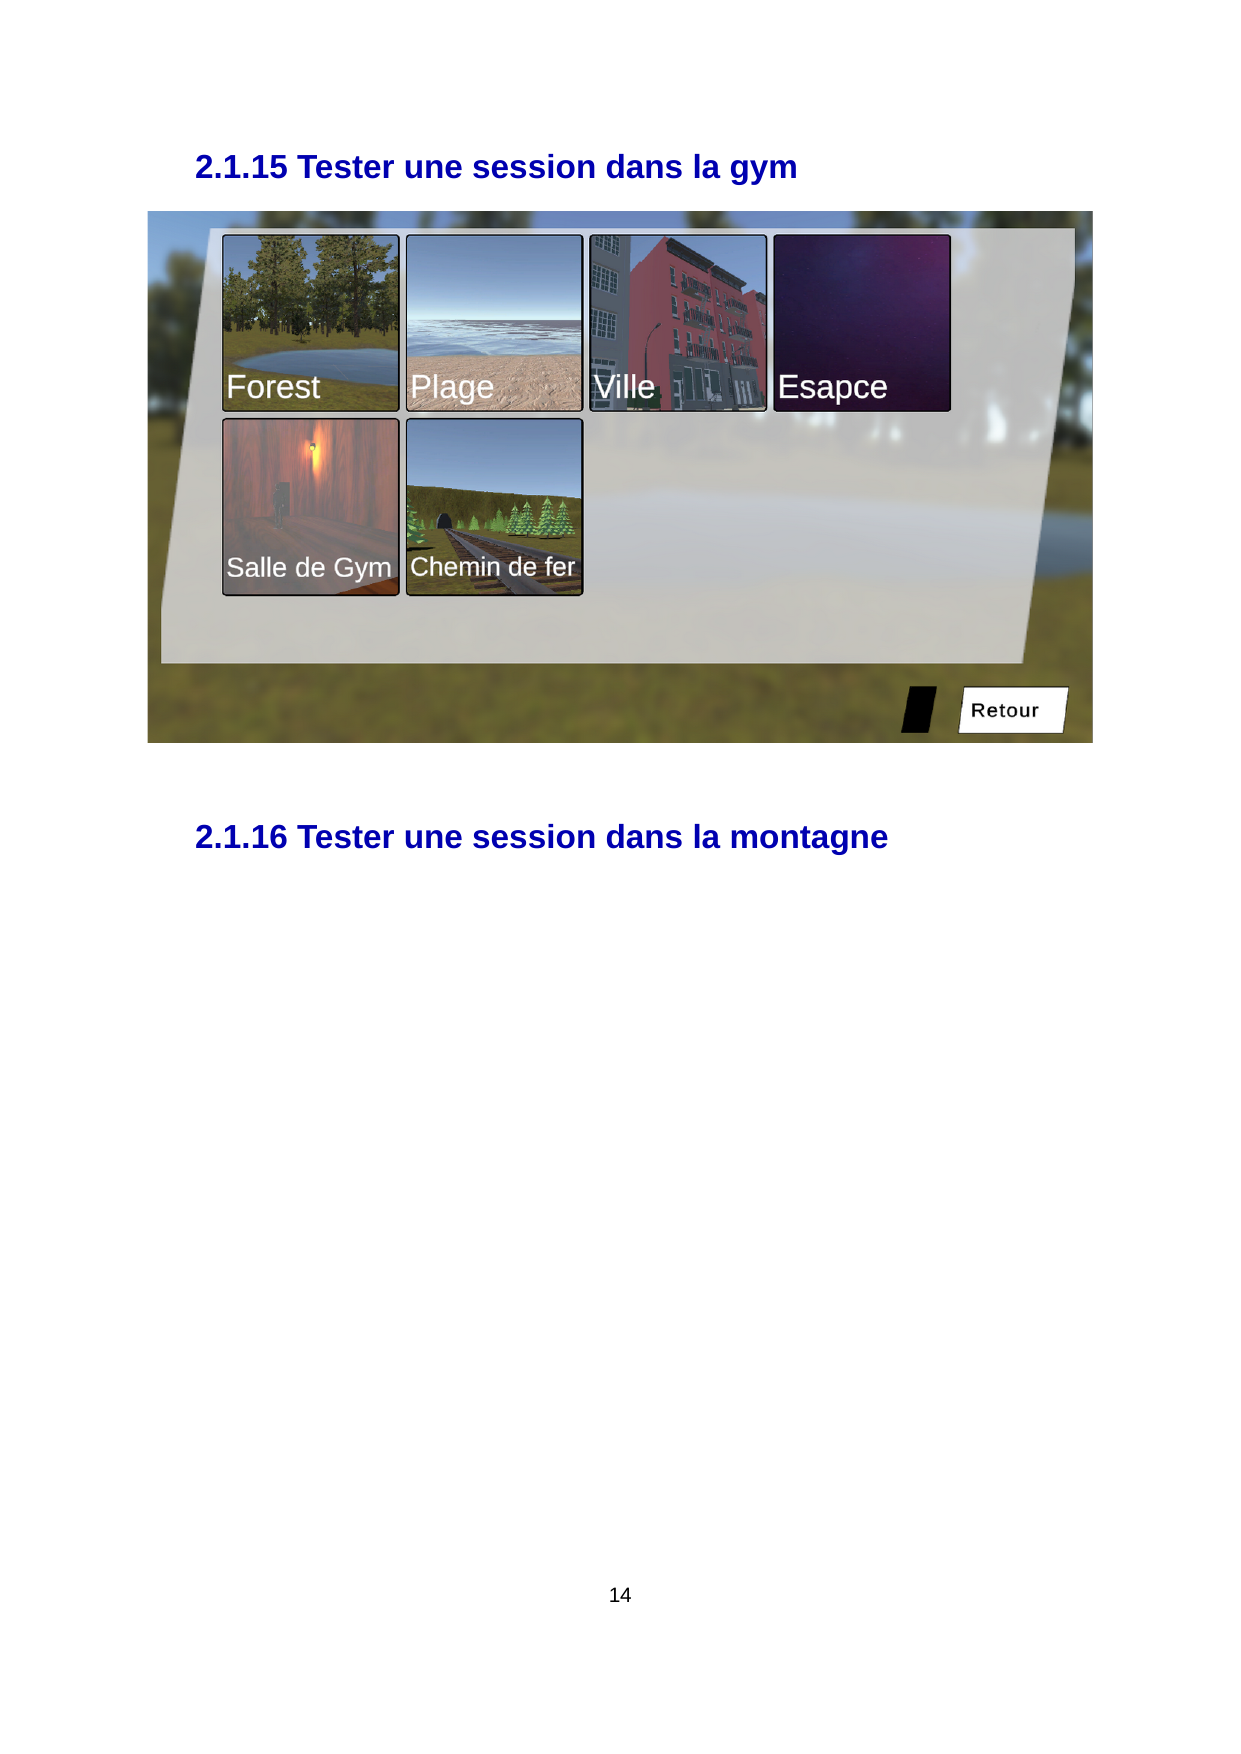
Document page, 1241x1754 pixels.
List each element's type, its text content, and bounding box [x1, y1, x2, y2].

subtitle Tester une session dans la gym [148, 148, 1093, 186]
subtitle Tester une session dans la montagne [148, 817, 1093, 856]
picture [147, 211, 1093, 743]
